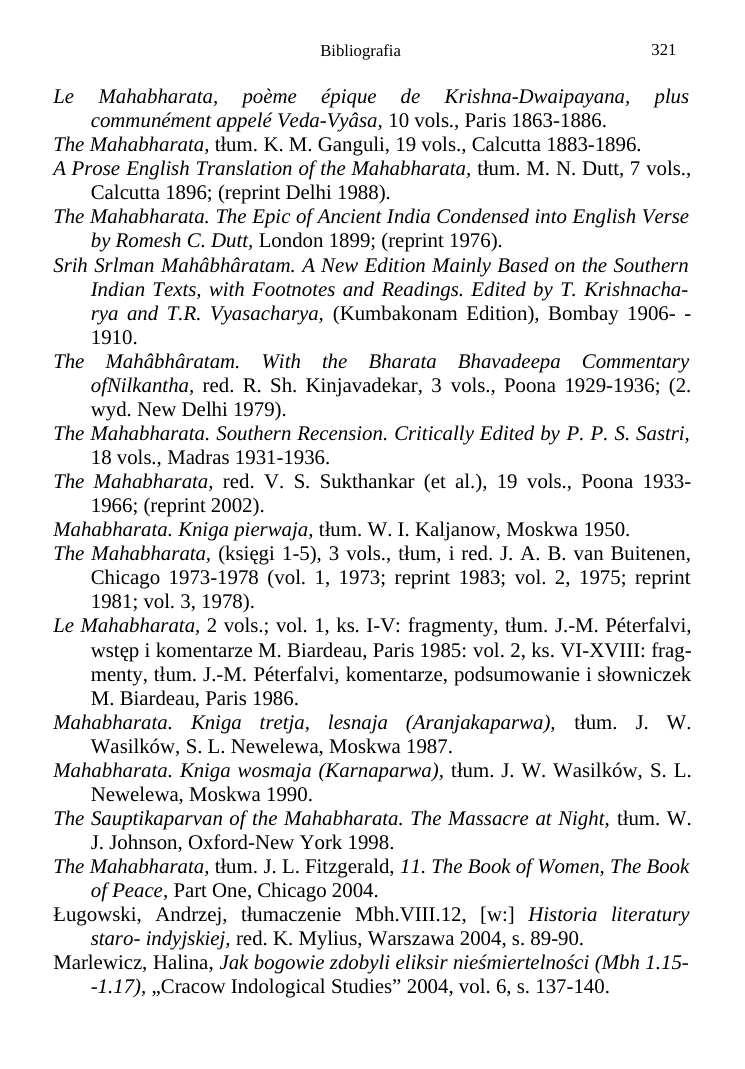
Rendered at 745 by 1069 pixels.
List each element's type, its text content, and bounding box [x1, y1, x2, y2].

text Marlewicz, Halina, Jak bogowie zdobyli eliksir nieśmiertelności (Mbh 1.15- -1.17), „Cracow Indological Studies” 2004, vol. 6, s. 137-140. [53, 950, 692, 998]
text Le Mahabharata, poème épique de Krishna-Dwaipayana, plus communément appelé Veda-Vyâsa, 10 vols., Paris 1863-1886. [53, 84, 692, 132]
text Srih Srlman Mahâbhâratam. A New Edition Mainly Based on the Southern Indian Texts, with Footnotes and Readings. Edited by T. Krishnacha- rya and T.R. Vyasacharya, (Kumbakonam Edition), Bombay 1906- -1910. [53, 252, 692, 349]
text The Mahabharata, red. V. S. Sukthankar (et al.), 19 vols., Poona 1933-1966; (reprint 2002). [53, 469, 692, 517]
text The Mahâbhâratam. With the Bharata Bhavadeepa Commentary ofNilkantha, red. R. Sh. Kinjavadekar, 3 vols., Poona 1929-1936; (2. wyd. New Delhi 1979). [53, 349, 692, 421]
text Ługowski, Andrzej, tłumaczenie Mbh.VIII.12, [w:] Historia literatury staro- indyjskiej, red. K. Mylius, Warszawa 2004, s. 89-90. [53, 902, 692, 950]
text The Mahabharata, tłum. J. L. Fitzgerald, 11. The Book of Women, The Book of Peace, Part One, Chicago 2004. [53, 854, 692, 902]
text Mahabharata. Kniga wosmaja (Karnaparwa), tłum. J. W. Wasilków, S. L. Ne­welewa, Moskwa 1990. [53, 758, 692, 806]
text The Mahabharata. The Epic of Ancient India Condensed into English Verse by Romesh C. Dutt, London 1899; (reprint 1976). [53, 204, 692, 252]
text The Mahabharata. Southern Recension. Critically Edited by P. P. S. Sastri, 18 vols., Madras 1931-1936. [53, 421, 692, 469]
text The Mahabharata, (księgi 1-5), 3 vols., tłum, i red. J. A. B. van Buitenen, Chicago 1973-1978 (vol. 1, 1973; reprint 1983; vol. 2, 1975; reprint 1981; vol. 3, 1978). [53, 541, 692, 613]
text The Sauptikaparvan of the Mahabharata. The Massacre at Night, tłum. W. J. Johnson, Oxford-New York 1998. [53, 806, 692, 854]
text A Prose English Translation of the Mahabharata, tłum. M. N. Dutt, 7 vols., Calcutta 1896; (reprint Delhi 1988). [53, 156, 692, 204]
text Mahabharata. Kniga pierwaja, tłum. W. I. Kaljanow, Moskwa 1950. [53, 517, 692, 541]
text 321 [651, 39, 685, 59]
text Bibliografia [320, 41, 419, 60]
text The Mahabharata, tłum. K. M. Ganguli, 19 vols., Calcutta 1883-1896. [53, 132, 692, 156]
text Le Mahabharata, 2 vols.; vol. 1, ks. I-V: fragmenty, tłum. J.-M. Péterfalvi, wstęp i komentarze M. Biardeau, Paris 1985: vol. 2, ks. VI-XVIII: frag­menty, tłum. J.-M. Péterfalvi, komentarze, podsumowanie i słowniczek M. Biardeau, Paris 1986. [53, 613, 692, 710]
text Mahabharata. Kniga tretja, lesnaja (Aranjakaparwa), tłum. J. W. Wasilków, S. L. Newelewa, Moskwa 1987. [53, 710, 692, 758]
